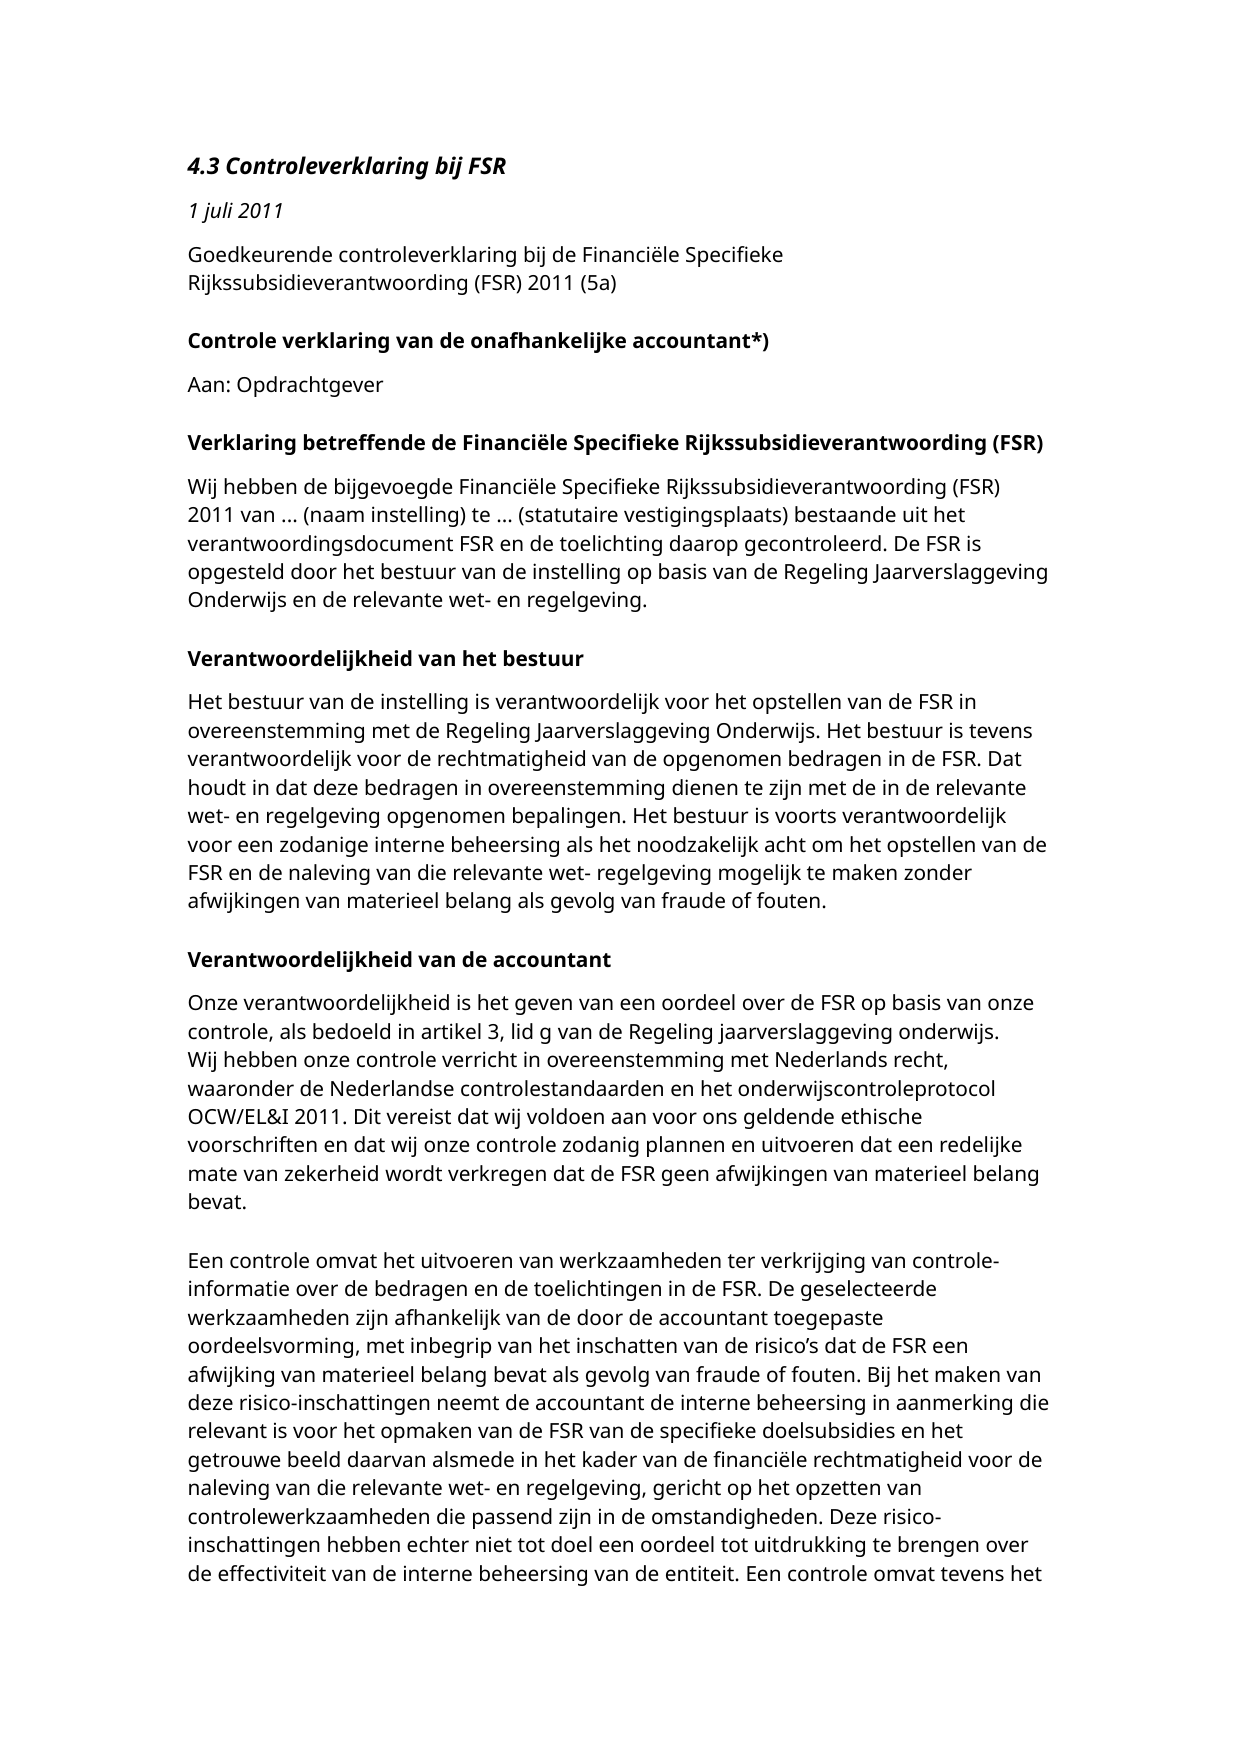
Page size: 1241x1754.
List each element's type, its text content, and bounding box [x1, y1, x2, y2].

text Het bestuur van de instelling is verantwoordelijk voor het opstellen van de FSR in overeenstemming met de Regeling Jaarverslaggeving Onderwijs. Het bestuur is tevens verantwoordelijk voor de rechtmatigheid van de opgenomen bedragen in de FSR. Dat houdt in dat deze bedragen in overeenstemming dienen te zijn met de in de relevante wet- en regelgeving opgenomen bepalingen. Het bestuur is voorts verantwoordelijk voor een zodanige interne beheersing als het noodzakelijk acht om het opstellen van de FSR en de naleving van die relevante wet- regelgeving mogelijk te maken zonder afwijkingen van materieel belang als gevolg van fraude of fouten. [187, 687, 1053, 915]
text Wij hebben onze controle verricht in overeenstemming met Nederlands recht, waaronder de Nederlandse controlestandaarden en het onderwijscontroleprotocol OCW/EL&I 2011. Dit vereist dat wij voldoen aan voor ons geldende ethische voorschriften en dat wij onze controle zodanig plannen en uitvoeren dat een redelijke mate van zekerheid wordt verkregen dat de FSR geen afwijkingen van materieel belang bevat. [187, 1045, 1053, 1216]
text Goedkeurende controleverklaring bij de Financiële Specifieke Rijkssubsidieverantwoording (FSR) 2011 (5a) [187, 240, 1053, 297]
text Aan: Opdrachtgever [187, 370, 1053, 398]
subtitle 4.3 Controleverklaring bij FSR [187, 150, 1053, 181]
text 1 juli 2011 [187, 196, 1053, 225]
text Verklaring betreffende de Financiële Specifieke Rijkssubsidieverantwoording (FSR) [187, 428, 1053, 457]
text Controle verklaring van de onafhankelijke accountant*) [187, 327, 1053, 355]
text Verantwoordelijkheid van de accountant [187, 945, 1053, 973]
text Verantwoordelijkheid van het bestuur [187, 644, 1053, 672]
text Een controle omvat het uitvoeren van werkzaamheden ter verkrijging van controle-informatie over de bedragen en de toelichtingen in de FSR. De geselecteerde werkzaamheden zijn afhankelijk van de door de accountant toegepaste oordeelsvorming, met inbegrip van het inschatten van de risico’s dat de FSR een afwijking van materieel belang bevat als gevolg van fraude of fouten. Bij het maken van deze risico-inschattingen neemt de accountant de interne beheersing in aanmerking die relevant is voor het opmaken van de FSR van de specifieke doelsubsidies en het getrouwe beeld daarvan alsmede in het kader van de financiële rechtmatigheid voor de naleving van die relevante wet- en regelgeving, gericht op het opzetten van controlewerkzaamheden die passend zijn in de omstandigheden. Deze risico-inschattingen hebben echter niet tot doel een oordeel tot uitdrukking te brengen over de effectiviteit van de interne beheersing van de entiteit. Een controle omvat tevens het [187, 1246, 1053, 1587]
text Wij hebben de bijgevoegde Financiële Specifieke Rijkssubsidieverantwoording (FSR) 2011 van ... (naam instelling) te ... (statutaire vestigingsplaats) bestaande uit het verantwoordingsdocument FSR en de toelichting daarop gecontroleerd. De FSR is opgesteld door het bestuur van de instelling op basis van de Regeling Jaarverslaggeving Onderwijs en de relevante wet- en regelgeving. [187, 472, 1053, 614]
text Onze verantwoordelijkheid is het geven van een oordeel over de FSR op basis van onze controle, als bedoeld in artikel 3, lid g van de Regeling jaarverslaggeving onderwijs. [187, 988, 1053, 1045]
